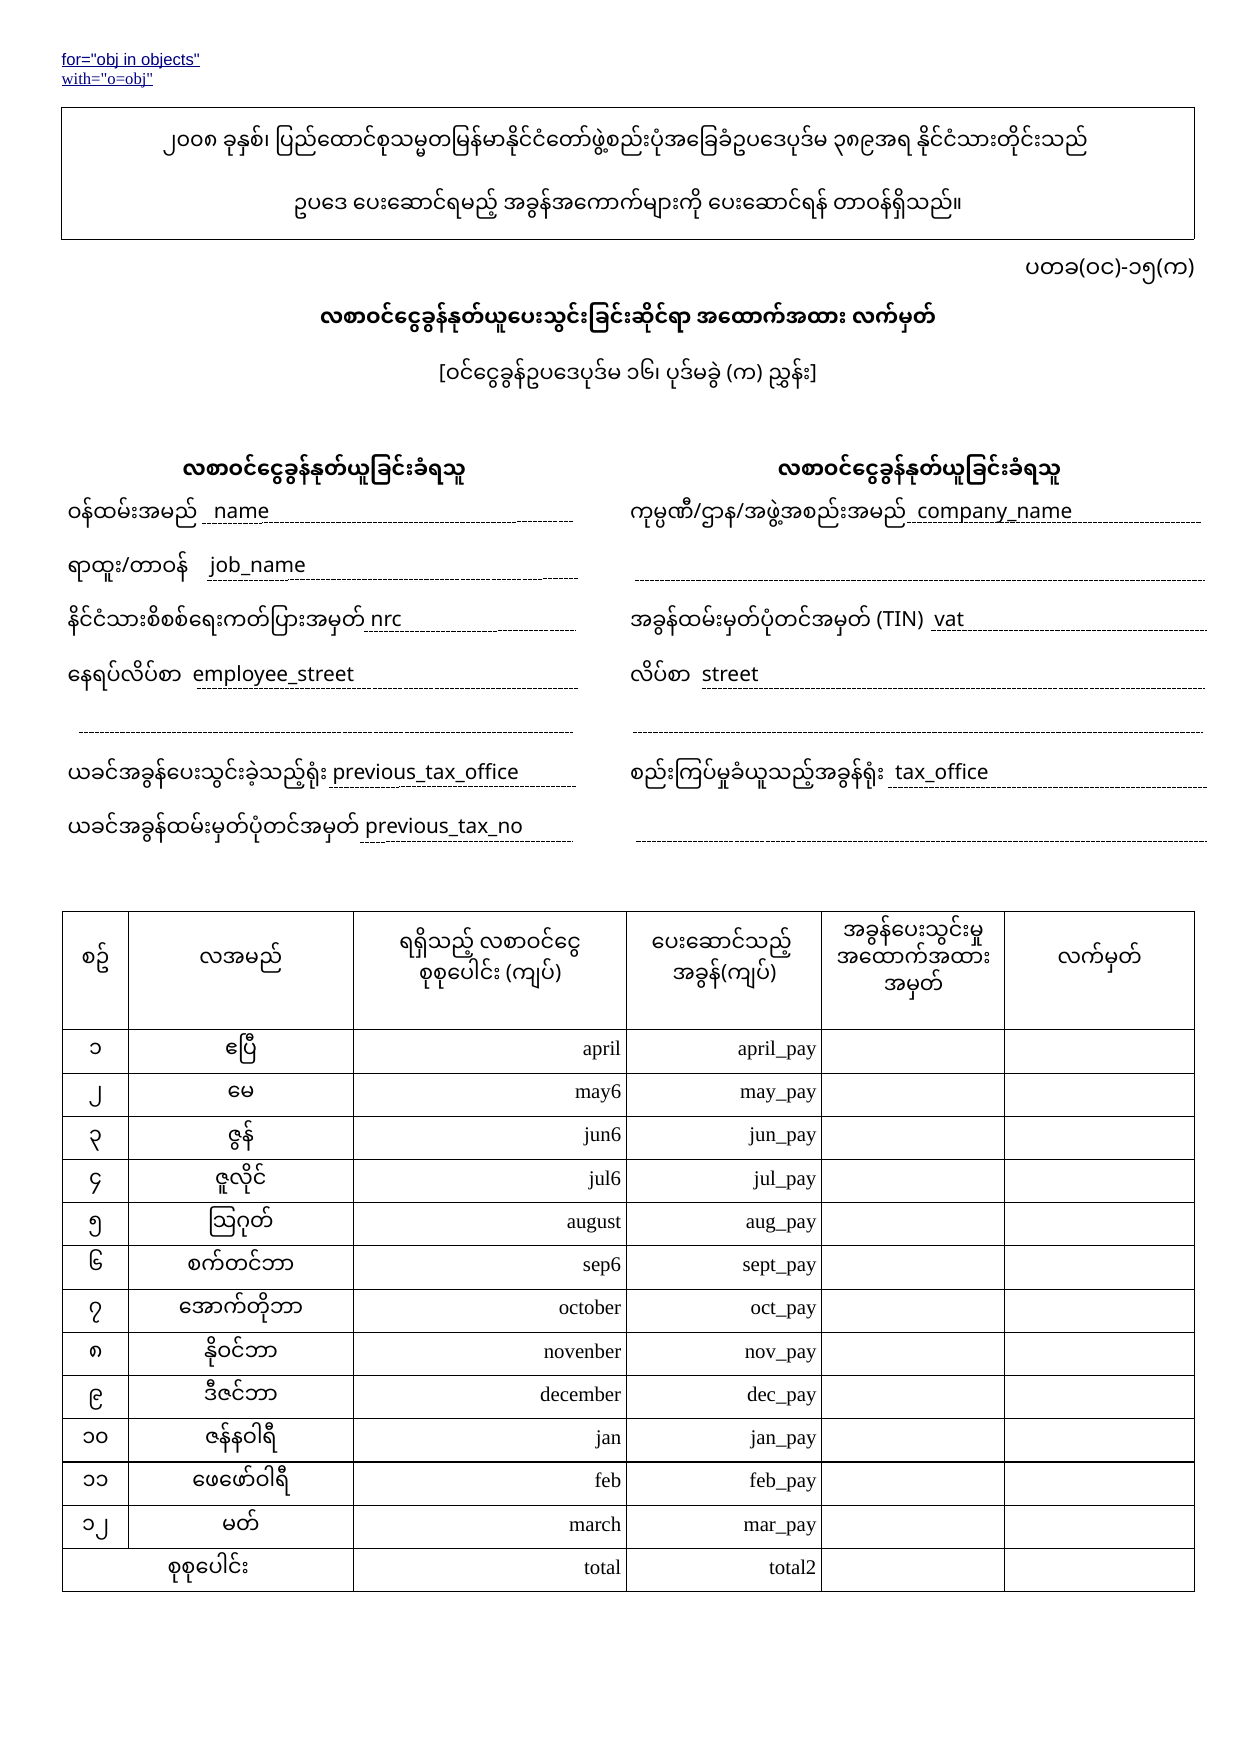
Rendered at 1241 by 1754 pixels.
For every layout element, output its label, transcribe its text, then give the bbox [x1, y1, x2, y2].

table_cell [586, 653, 624, 751]
table_header လစာဝင်ငွေခွန်နုတ်ယူခြင်းခံရသူ [624, 451, 1214, 490]
table_cell total2 [627, 1549, 821, 1591]
table_header ရရှိသည့် လစာဝင်ငွေ စုစုပေါင်း (ကျပ်) [354, 912, 626, 1029]
table_header လက်မှတ် [1005, 912, 1194, 1029]
table_cell [822, 1463, 1004, 1505]
table_cell october [354, 1290, 626, 1332]
table_cell feb_pay [627, 1463, 821, 1505]
table_cell feb [354, 1463, 626, 1505]
table_header ၂၀၀၈ ခုနှစ်၊ ပြည်ထောင်စုသမ္မတမြန်မာနိုင်ငံတော်ဖွဲ့စည်းပုံအခြေခံဥပဒေပုဒ်မ ၃၈၉အရ နိုင်ငံသားတိုင်းသည် ဥပ‌ဒေ ပေးဆောင်ရမည့် အခွန်အကောက်များကို ပေးဆောင်ရန် တာဝန်ရှိသည်။ [62, 108, 1194, 239]
table_cell [586, 544, 624, 599]
table_cell [586, 599, 624, 653]
table_cell [1005, 1074, 1194, 1116]
table_cell ၉ [63, 1376, 128, 1418]
table_cell [822, 1074, 1004, 1116]
table_header လစာဝင်ငွေခွန်နုတ်ယူခြင်းခံရသူ [61, 451, 586, 490]
table_cell မတ် [129, 1506, 353, 1548]
table_cell [586, 751, 624, 805]
text for="obj in objects" [61, 49, 1194, 69]
text with="o=obj" [61, 69, 1194, 88]
table_cell [1005, 1549, 1194, 1591]
table_cell [586, 805, 624, 859]
table_cell [1005, 1419, 1194, 1461]
table_cell aug_pay [627, 1203, 821, 1245]
table_cell [822, 1376, 1004, 1418]
table_header [586, 451, 624, 490]
table_cell sept_pay [627, 1246, 821, 1288]
table_header အခွန်ပေးသွင်းမှု အထောက်အထား အမှတ် [822, 912, 1004, 1029]
table_cell jan [354, 1419, 626, 1461]
table_cell [1005, 1203, 1194, 1245]
table_cell [822, 1203, 1004, 1245]
table_cell ၁၂ [63, 1506, 128, 1548]
table_cell ဇန်နဝါရီ [129, 1419, 353, 1461]
table_cell [1005, 1117, 1194, 1159]
table_cell [822, 1246, 1004, 1288]
table_cell ၃ [63, 1117, 128, 1159]
table_header လအမည် [129, 912, 353, 1029]
table_cell [1005, 1333, 1194, 1375]
table_cell may_pay [627, 1074, 821, 1116]
table_cell ၁၁ [63, 1463, 128, 1505]
table_cell jun6 [354, 1117, 626, 1159]
table_cell ဧပြီ [129, 1030, 353, 1072]
table_cell ရာထူး/တာဝန် job_name [61, 544, 586, 599]
table_cell ၄ [63, 1160, 128, 1202]
table_cell နေရပ်လိပ်စာ employee_street [61, 653, 586, 751]
table_cell jul_pay [627, 1160, 821, 1202]
table_cell စည်းကြပ်မှုခံယူသည့်အခွန်ရုံး tax_office [624, 751, 1214, 859]
table_cell ဖေဖော်ဝါရီ [129, 1463, 353, 1505]
table_cell ဇူလိုင် [129, 1160, 353, 1202]
table_cell april [354, 1030, 626, 1072]
table_cell [1005, 1463, 1194, 1505]
table_cell ၁၀ [63, 1419, 128, 1461]
table_cell သြဂုတ် [129, 1203, 353, 1245]
table_cell ၈ [63, 1333, 128, 1375]
table_cell ပတခ(ဝင)-၁၅(က) [61, 240, 1194, 299]
table_cell ဇွန် [129, 1117, 353, 1159]
table_cell jul6 [354, 1160, 626, 1202]
table_cell နိုဝင်ဘာ [129, 1333, 353, 1375]
table_cell ၅ [63, 1203, 128, 1245]
table_cell jun_pay [627, 1117, 821, 1159]
table_cell [822, 1290, 1004, 1332]
table_cell [822, 1030, 1004, 1072]
table_cell march [354, 1506, 626, 1548]
table_cell [822, 1506, 1004, 1548]
table_cell december [354, 1376, 626, 1418]
table_cell ဝန်ထမ်းအမည် name [61, 490, 586, 544]
table_cell [822, 1117, 1004, 1159]
table_cell [1005, 1376, 1194, 1418]
table_cell [822, 1160, 1004, 1202]
table_cell august [354, 1203, 626, 1245]
table_cell nov_pay [627, 1333, 821, 1375]
table_cell total [354, 1549, 626, 1591]
table_cell [822, 1333, 1004, 1375]
table_cell novenber [354, 1333, 626, 1375]
table_cell ၇ [63, 1290, 128, 1332]
table_cell ဒီဇင်ဘာ [129, 1376, 353, 1418]
table_cell ၂ [63, 1074, 128, 1116]
table_cell အခွန်ထမ်းမှတ်ပုံတင်အမှတ် (TIN) vat [624, 599, 1214, 653]
table_cell [822, 1549, 1004, 1591]
table_cell april_pay [627, 1030, 821, 1072]
table_cell [1005, 1160, 1194, 1202]
table_cell oct_pay [627, 1290, 821, 1332]
table_cell [1005, 1290, 1194, 1332]
table_cell [1005, 1030, 1194, 1072]
table_cell ၁ [63, 1030, 128, 1072]
table_cell [1005, 1506, 1194, 1548]
table_cell jan_pay [627, 1419, 821, 1461]
table_cell mar_pay [627, 1506, 821, 1548]
table_cell may6 [354, 1074, 626, 1116]
table_cell စက်တင်ဘာ [129, 1246, 353, 1288]
table_cell နိင်ငံသားစိစစ်ရေးကတ်ပြားအမှတ် nrc [61, 599, 586, 653]
table_header လစာဝင်ငွေခွန်နုတ်ယူပေးသွင်းခြင်းဆိုင်ရာ အထောက်အထား လက်မှတ် [ဝင်ငွေခွန်ဥပဒေပုဒ်မ ၁၆၊ ပုဒ်မခွဲ (က) ညွှန်း] [61, 299, 1194, 406]
table_header စဥ် [63, 912, 128, 1029]
table_cell [586, 490, 624, 544]
table_cell dec_pay [627, 1376, 821, 1418]
table_cell ကုမ္ပဏီ/ဌာန/အဖွဲ့အစည်းအမည် company_name [624, 490, 1214, 599]
table_cell စုစုပေါင်း [63, 1549, 353, 1591]
table_header ပေးဆောင်သည့် အခွန်(ကျပ်) [627, 912, 821, 1029]
table_cell အောက်တိုဘာ [129, 1290, 353, 1332]
table_cell [1005, 1246, 1194, 1288]
table_cell ယခင်အခွန်ထမ်းမှတ်ပုံတင်အမှတ် previous_tax_no [61, 805, 586, 859]
table_cell [822, 1419, 1004, 1461]
table_cell sep6 [354, 1246, 626, 1288]
table_cell ယခင်အခွန်ပေးသွင်းခဲ့သည့်ရုံး previous_tax_office [61, 751, 586, 805]
table_cell ၆ [63, 1246, 128, 1288]
table_cell မေ [129, 1074, 353, 1116]
table_cell လိပ်စာ street [624, 653, 1214, 751]
